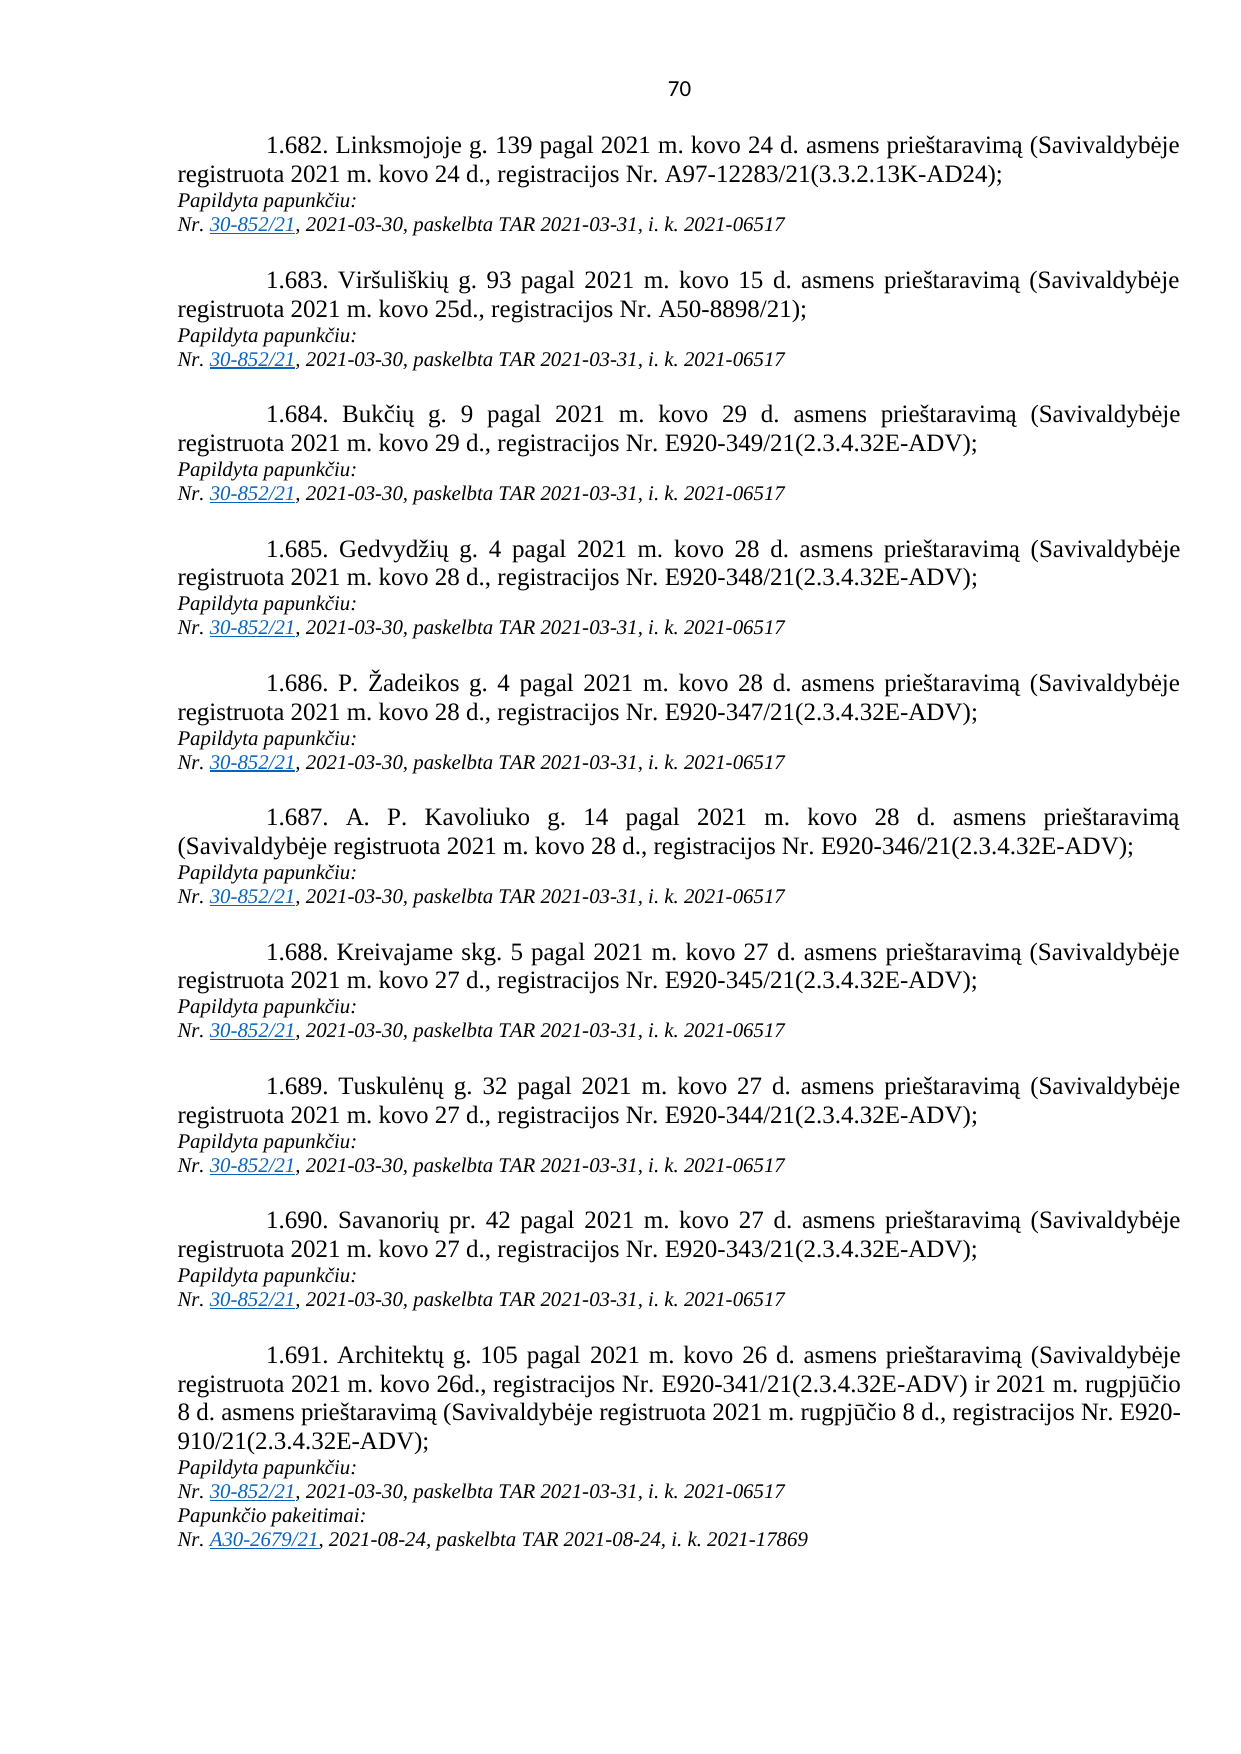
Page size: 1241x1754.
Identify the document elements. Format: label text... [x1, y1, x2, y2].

text Papildyta papunkčiu: [177, 188, 1181, 212]
text Papildyta papunkčiu: [177, 1455, 1181, 1479]
text 1.682. Linksmojoje g. 139 pagal 2021 m. kovo 24 d. asmens prieštaravimą (Savivaldybėje registruota 2021 m. kovo 24 d., registracijos Nr. A97-12283/21(3.3.2.13K-AD24); [177, 131, 1181, 188]
text 1.684. Bukčių g. 9 pagal 2021 m. kovo 29 d. asmens prieštaravimą (Savivaldybėje registruota 2021 m. kovo 29 d., registracijos Nr. E920-349/21(2.3.4.32E-ADV); [177, 399, 1181, 457]
text 1.686. P. Žadeikos g. 4 pagal 2021 m. kovo 28 d. asmens prieštaravimą (Savivaldybėje registruota 2021 m. kovo 28 d., registracijos Nr. E920-347/21(2.3.4.32E-ADV); [177, 668, 1181, 726]
text Nr. 30-852/21, 2021-03-30, paskelbta TAR 2021-03-31, i. k. 2021-06517 [177, 615, 1181, 639]
text Nr. A30-2679/21, 2021-08-24, paskelbta TAR 2021-08-24, i. k. 2021-17869 [177, 1527, 1181, 1551]
text 1.690. Savanorių pr. 42 pagal 2021 m. kovo 27 d. asmens prieštaravimą (Savivaldybėje registruota 2021 m. kovo 27 d., registracijos Nr. E920-343/21(2.3.4.32E-ADV); [177, 1206, 1181, 1263]
text Nr. 30-852/21, 2021-03-30, paskelbta TAR 2021-03-31, i. k. 2021-06517 [177, 481, 1181, 505]
text Papildyta papunkčiu: [177, 1129, 1181, 1153]
text Papildyta papunkčiu: [177, 994, 1181, 1018]
text Papildyta papunkčiu: [177, 591, 1181, 615]
text Papunkčio pakeitimai: [177, 1503, 1181, 1527]
text Nr. 30-852/21, 2021-03-30, paskelbta TAR 2021-03-31, i. k. 2021-06517 [177, 1153, 1181, 1177]
text 1.687. A. P. Kavoliuko g. 14 pagal 2021 m. kovo 28 d. asmens prieštaravimą (Savivaldybėje registruota 2021 m. kovo 28 d., registracijos Nr. E920-346/21(2.3.4.32E-ADV); [177, 802, 1181, 860]
text Nr. 30-852/21, 2021-03-30, paskelbta TAR 2021-03-31, i. k. 2021-06517 [177, 1287, 1181, 1311]
text 1.688. Kreivajame skg. 5 pagal 2021 m. kovo 27 d. asmens prieštaravimą (Savivaldybėje registruota 2021 m. kovo 27 d., registracijos Nr. E920-345/21(2.3.4.32E-ADV); [177, 937, 1181, 994]
text Papildyta papunkčiu: [177, 1263, 1181, 1287]
text Papildyta papunkčiu: [177, 860, 1181, 884]
text Nr. 30-852/21, 2021-03-30, paskelbta TAR 2021-03-31, i. k. 2021-06517 [177, 347, 1181, 371]
text Nr. 30-852/21, 2021-03-30, paskelbta TAR 2021-03-31, i. k. 2021-06517 [177, 1018, 1181, 1042]
text Nr. 30-852/21, 2021-03-30, paskelbta TAR 2021-03-31, i. k. 2021-06517 [177, 1479, 1181, 1503]
text Nr. 30-852/21, 2021-03-30, paskelbta TAR 2021-03-31, i. k. 2021-06517 [177, 884, 1181, 908]
text Nr. 30-852/21, 2021-03-30, paskelbta TAR 2021-03-31, i. k. 2021-06517 [177, 212, 1181, 236]
text Papildyta papunkčiu: [177, 322, 1181, 347]
text Papildyta papunkčiu: [177, 457, 1181, 481]
text Nr. 30-852/21, 2021-03-30, paskelbta TAR 2021-03-31, i. k. 2021-06517 [177, 750, 1181, 774]
text 1.683. Viršuliškių g. 93 pagal 2021 m. kovo 15 d. asmens prieštaravimą (Savivaldybėje registruota 2021 m. kovo 25d., registracijos Nr. A50-8898/21); [177, 265, 1181, 322]
text Papildyta papunkčiu: [177, 726, 1181, 750]
text 1.689. Tuskulėnų g. 32 pagal 2021 m. kovo 27 d. asmens prieštaravimą (Savivaldybėje registruota 2021 m. kovo 27 d., registracijos Nr. E920-344/21(2.3.4.32E-ADV); [177, 1071, 1181, 1129]
text 1.685. Gedvydžių g. 4 pagal 2021 m. kovo 28 d. asmens prieštaravimą (Savivaldybėje registruota 2021 m. kovo 28 d., registracijos Nr. E920-348/21(2.3.4.32E-ADV); [177, 534, 1181, 591]
text 1.691. Architektų g. 105 pagal 2021 m. kovo 26 d. asmens prieštaravimą (Savivaldybėje registruota 2021 m. kovo 26d., registracijos Nr. E920-341/21(2.3.4.32E-ADV) ir 2021 m. rugpjūčio 8 d. asmens prieštaravimą (Savivaldybėje registruota 2021 m. rugpjūčio 8 d., registracijos Nr. E920-910/21(2.3.4.32E-ADV); [177, 1340, 1181, 1455]
